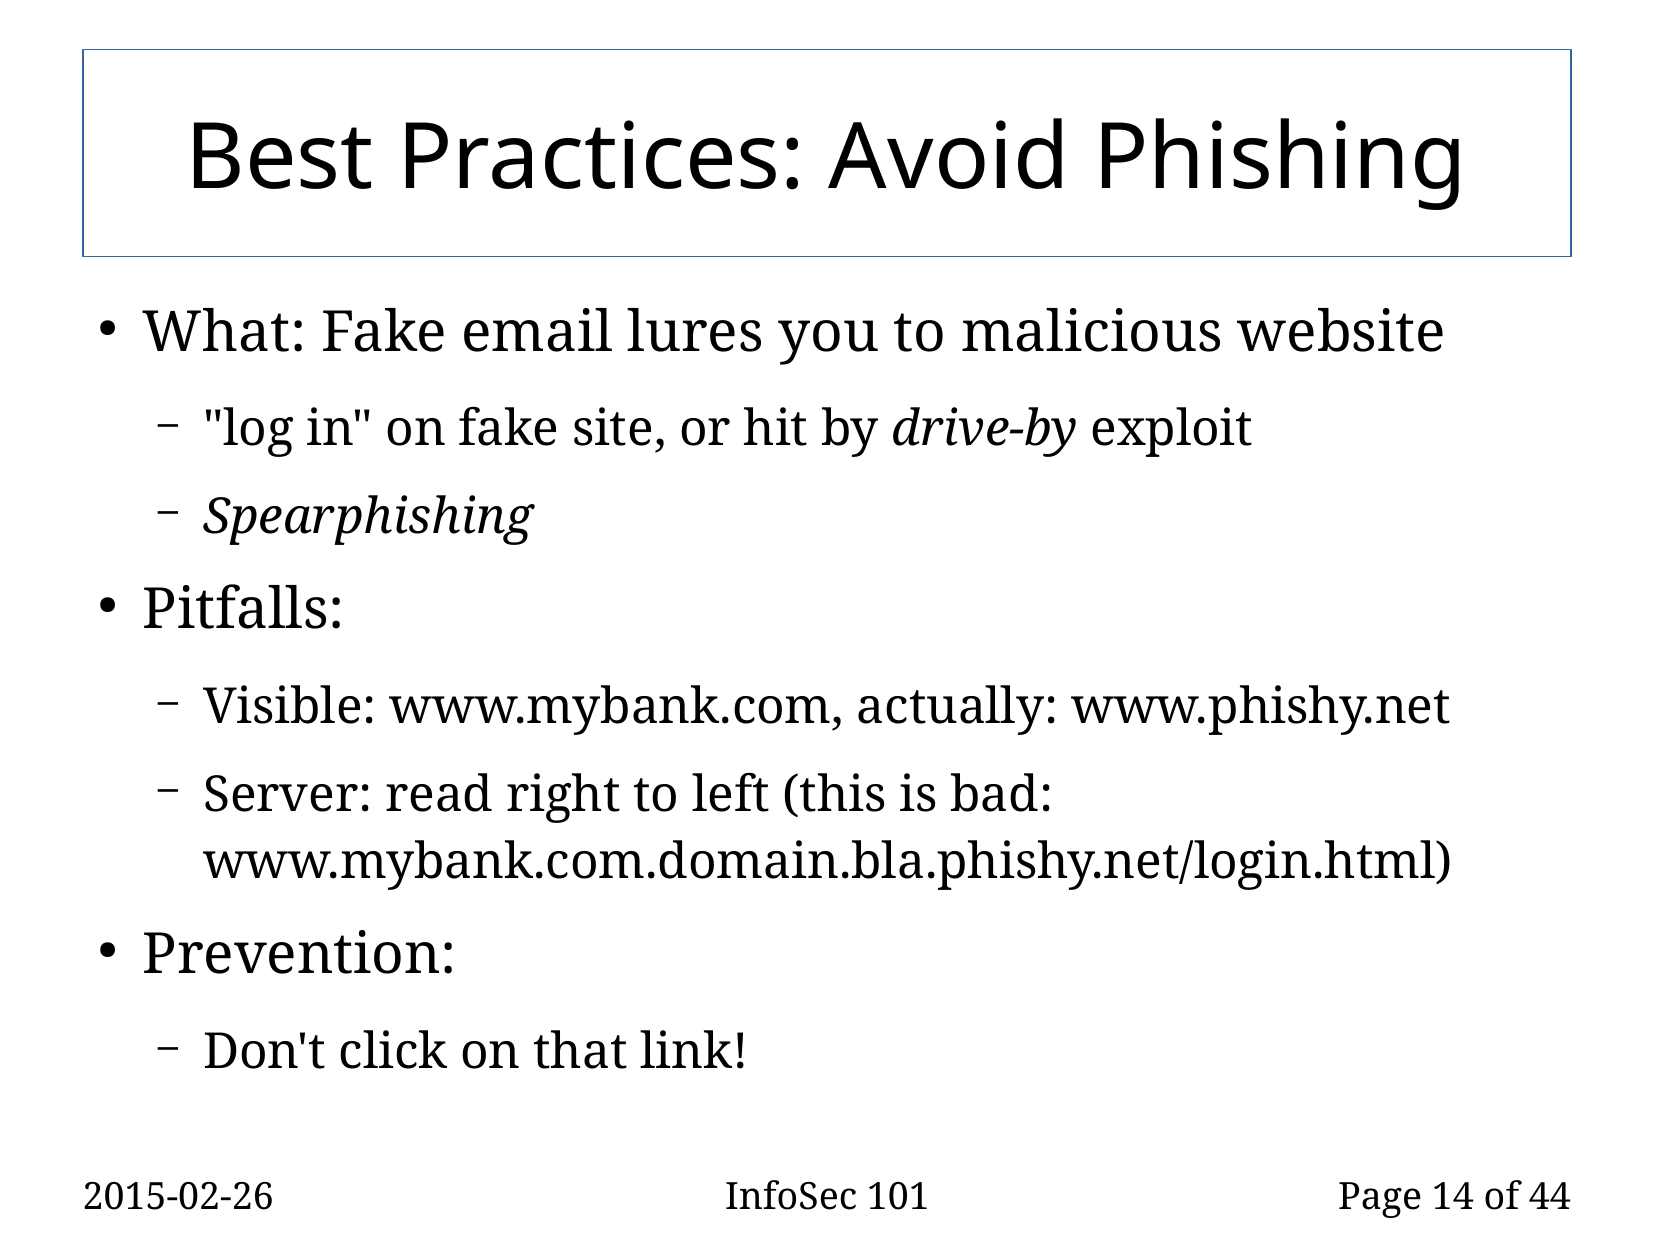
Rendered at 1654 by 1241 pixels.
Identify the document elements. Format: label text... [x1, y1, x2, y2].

list What: Fake email lures you to malicious website "log in" on fake site, or hit by drive-by exploit Spearphishing Pitfalls: Visible: www.mybank.com, actually: www.phishy.net Server: read right to left (this is bad: www.mybank.com.domain.bla.phishy.net/login.html) Prevention: Don't click on that link! [82, 290, 1571, 1096]
title Best Practices: Avoid Phishing [82, 49, 1571, 257]
